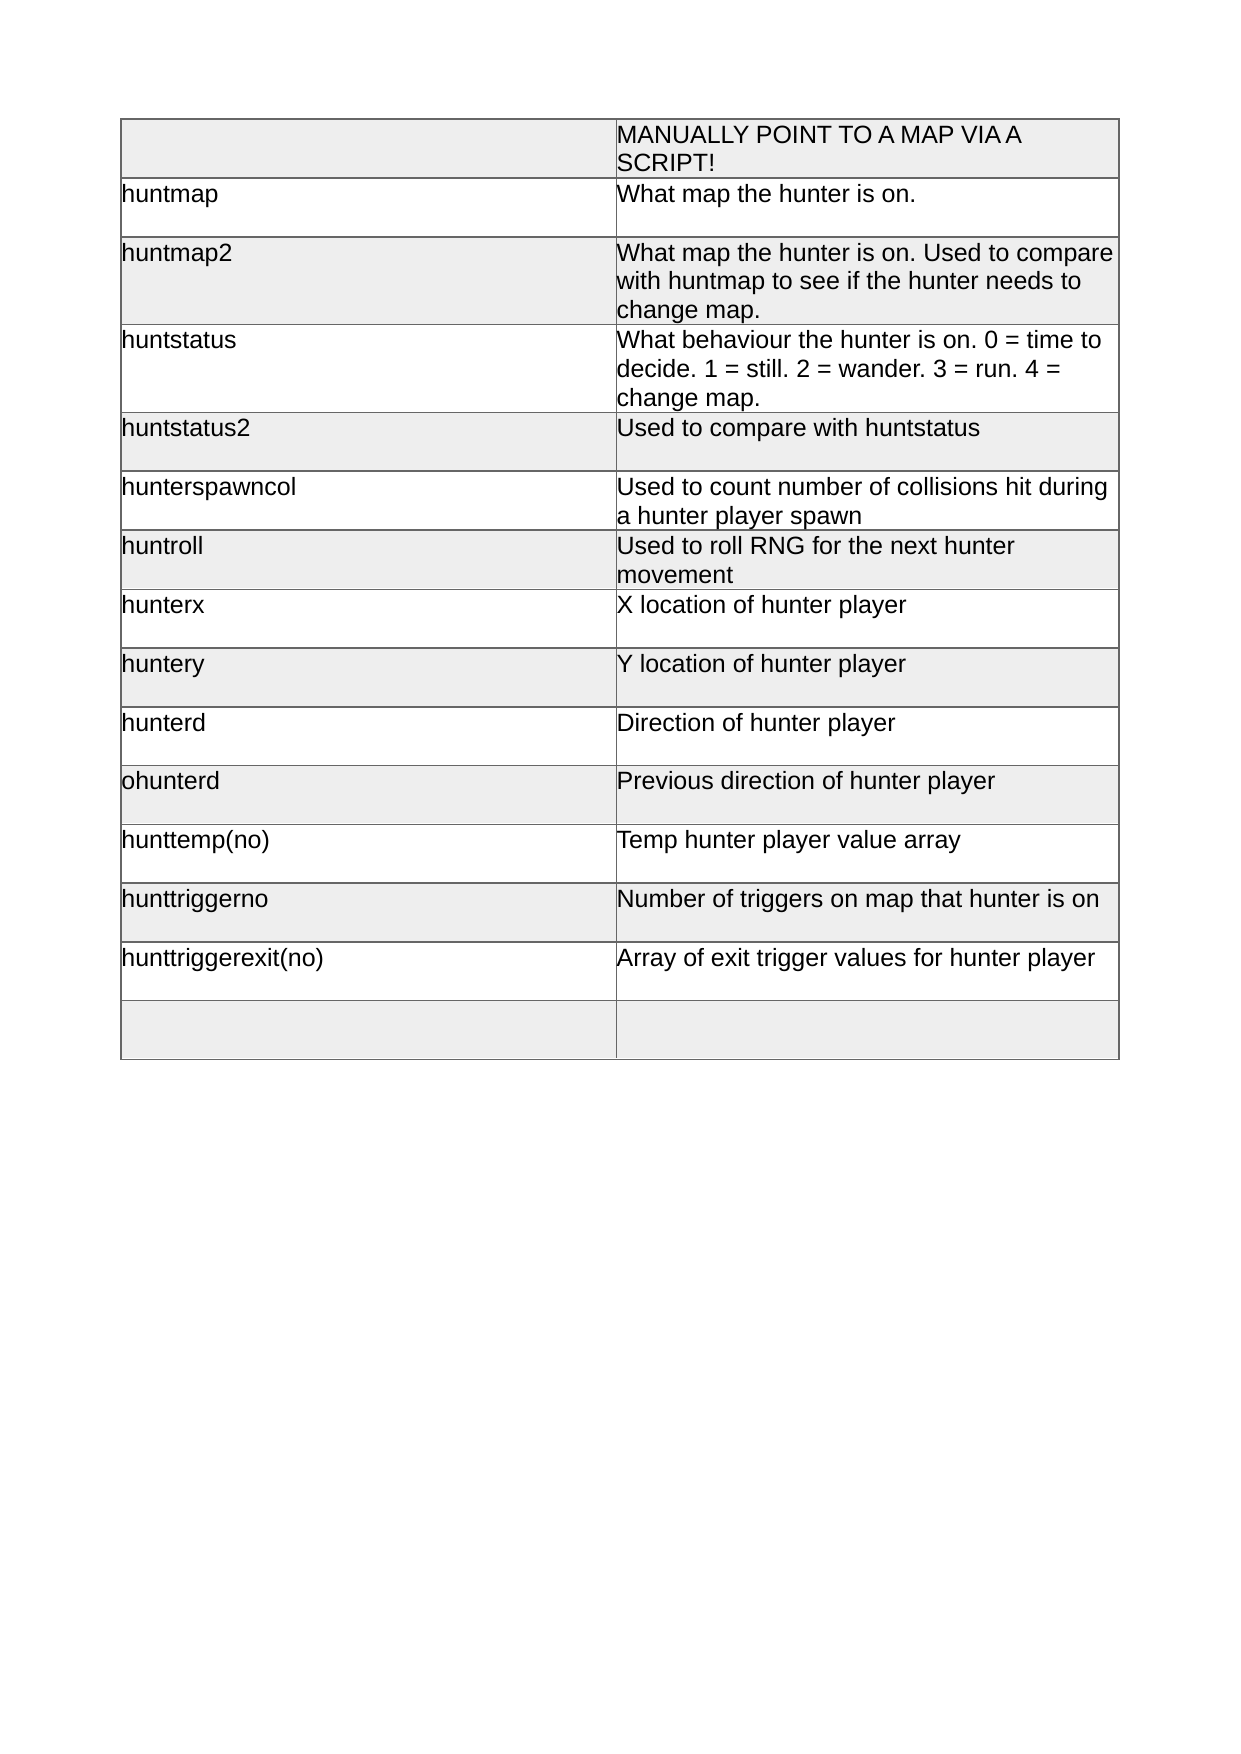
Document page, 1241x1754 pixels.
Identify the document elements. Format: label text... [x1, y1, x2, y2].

table_cell X location of hunter player [617, 590, 1118, 647]
table_cell hunterd [122, 708, 616, 765]
table_cell hunttriggerexit(no) [122, 943, 616, 1000]
table_cell huntery [122, 649, 616, 706]
table_cell hunterx [122, 590, 616, 647]
table_cell MANUALLY POINT TO A MAP VIA A SCRIPT! [617, 120, 1118, 177]
table_cell hunttriggerno [122, 884, 616, 941]
table_cell Array of exit trigger values for hunter player [617, 943, 1118, 1000]
table_cell [122, 120, 616, 177]
table_cell Y location of hunter player [617, 649, 1118, 706]
table_cell What map the hunter is on. Used to compare with huntmap to see if the hunter needs to change map. [617, 238, 1118, 324]
table_cell hunterspawncol [122, 472, 616, 529]
table_cell [617, 1001, 1118, 1058]
table_cell huntstatus [122, 325, 616, 412]
table_cell huntmap [122, 179, 616, 236]
table_cell [122, 1001, 616, 1058]
table_cell What behaviour the hunter is on. 0 = time to decide. 1 = still. 2 = wander. 3 = run. 4 = change map. [617, 325, 1118, 412]
table_cell huntroll [122, 531, 616, 588]
table_cell ohunterd [122, 766, 616, 823]
table_cell huntstatus2 [122, 413, 616, 470]
table_cell Number of triggers on map that hunter is on [617, 884, 1118, 941]
table_cell hunttemp(no) [122, 825, 616, 882]
table_cell Used to roll RNG for the next hunter movement [617, 531, 1118, 588]
table_cell Direction of hunter player [617, 708, 1118, 765]
table_cell huntmap2 [122, 238, 616, 324]
table_cell Used to count number of collisions hit during a hunter player spawn [617, 472, 1118, 529]
table_cell What map the hunter is on. [617, 179, 1118, 236]
table_cell Temp hunter player value array [617, 825, 1118, 882]
table_cell Previous direction of hunter player [617, 766, 1118, 823]
table_cell Used to compare with huntstatus [617, 413, 1118, 470]
